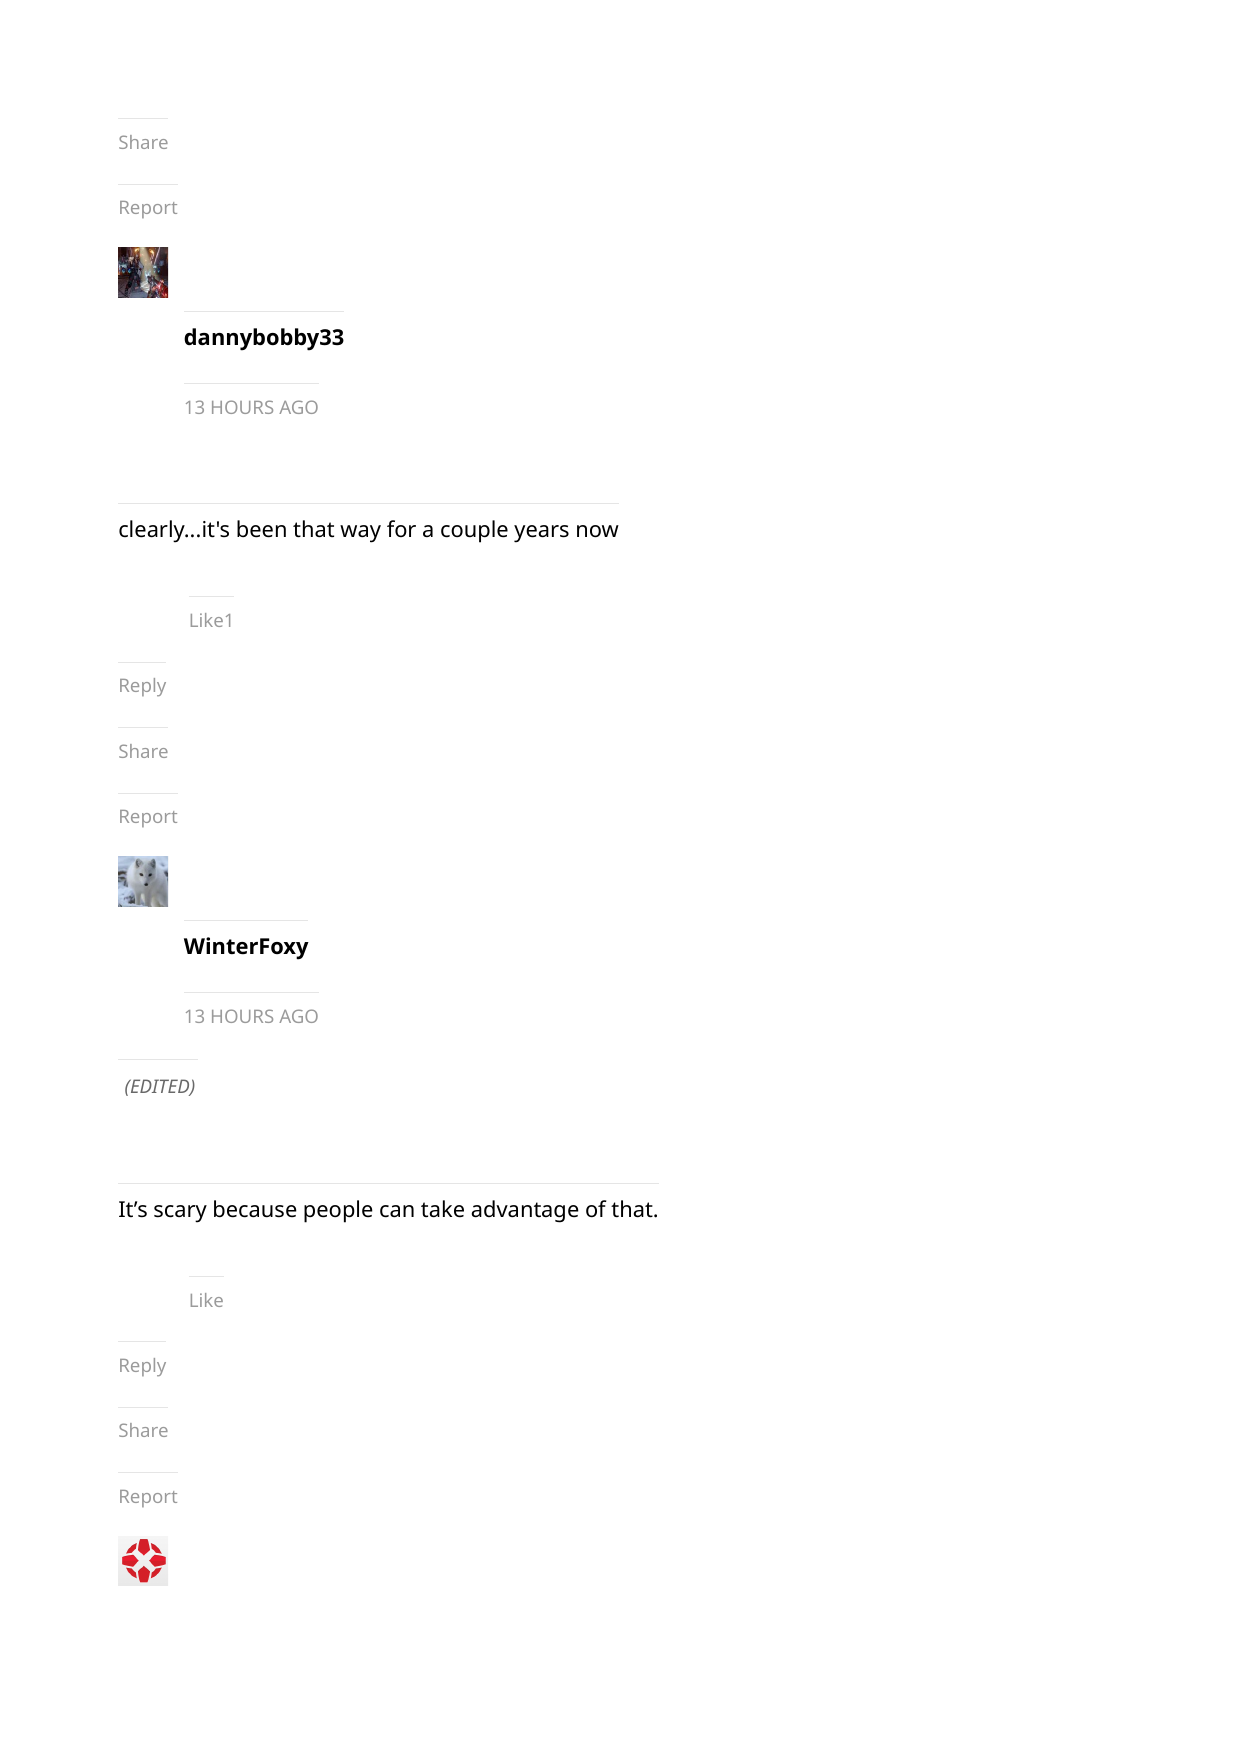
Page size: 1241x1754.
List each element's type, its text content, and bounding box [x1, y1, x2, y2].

text Report [118, 183, 1122, 220]
picture [118, 247, 169, 298]
text (EDITED) [118, 1059, 1122, 1099]
text Share [118, 118, 1122, 155]
text Report [118, 792, 1122, 829]
picture [118, 1536, 169, 1586]
text dannybobby33 [184, 311, 1114, 352]
text Like [188, 1276, 1122, 1312]
text Share [118, 1407, 1122, 1443]
text 13 HOURS AGO [184, 383, 1117, 419]
text clearly...it's been that way for a couple years now [118, 503, 1122, 544]
text Reply [118, 1341, 1122, 1378]
text 13 HOURS AGO [184, 992, 1117, 1028]
text Like1 [188, 596, 1122, 633]
text Report [118, 1472, 1122, 1509]
text Reply [118, 662, 1122, 698]
text It’s scary because people can take advantage of that. [118, 1183, 1122, 1223]
text Share [118, 727, 1122, 764]
text WinterFoxy [184, 920, 1114, 961]
picture [118, 856, 169, 907]
